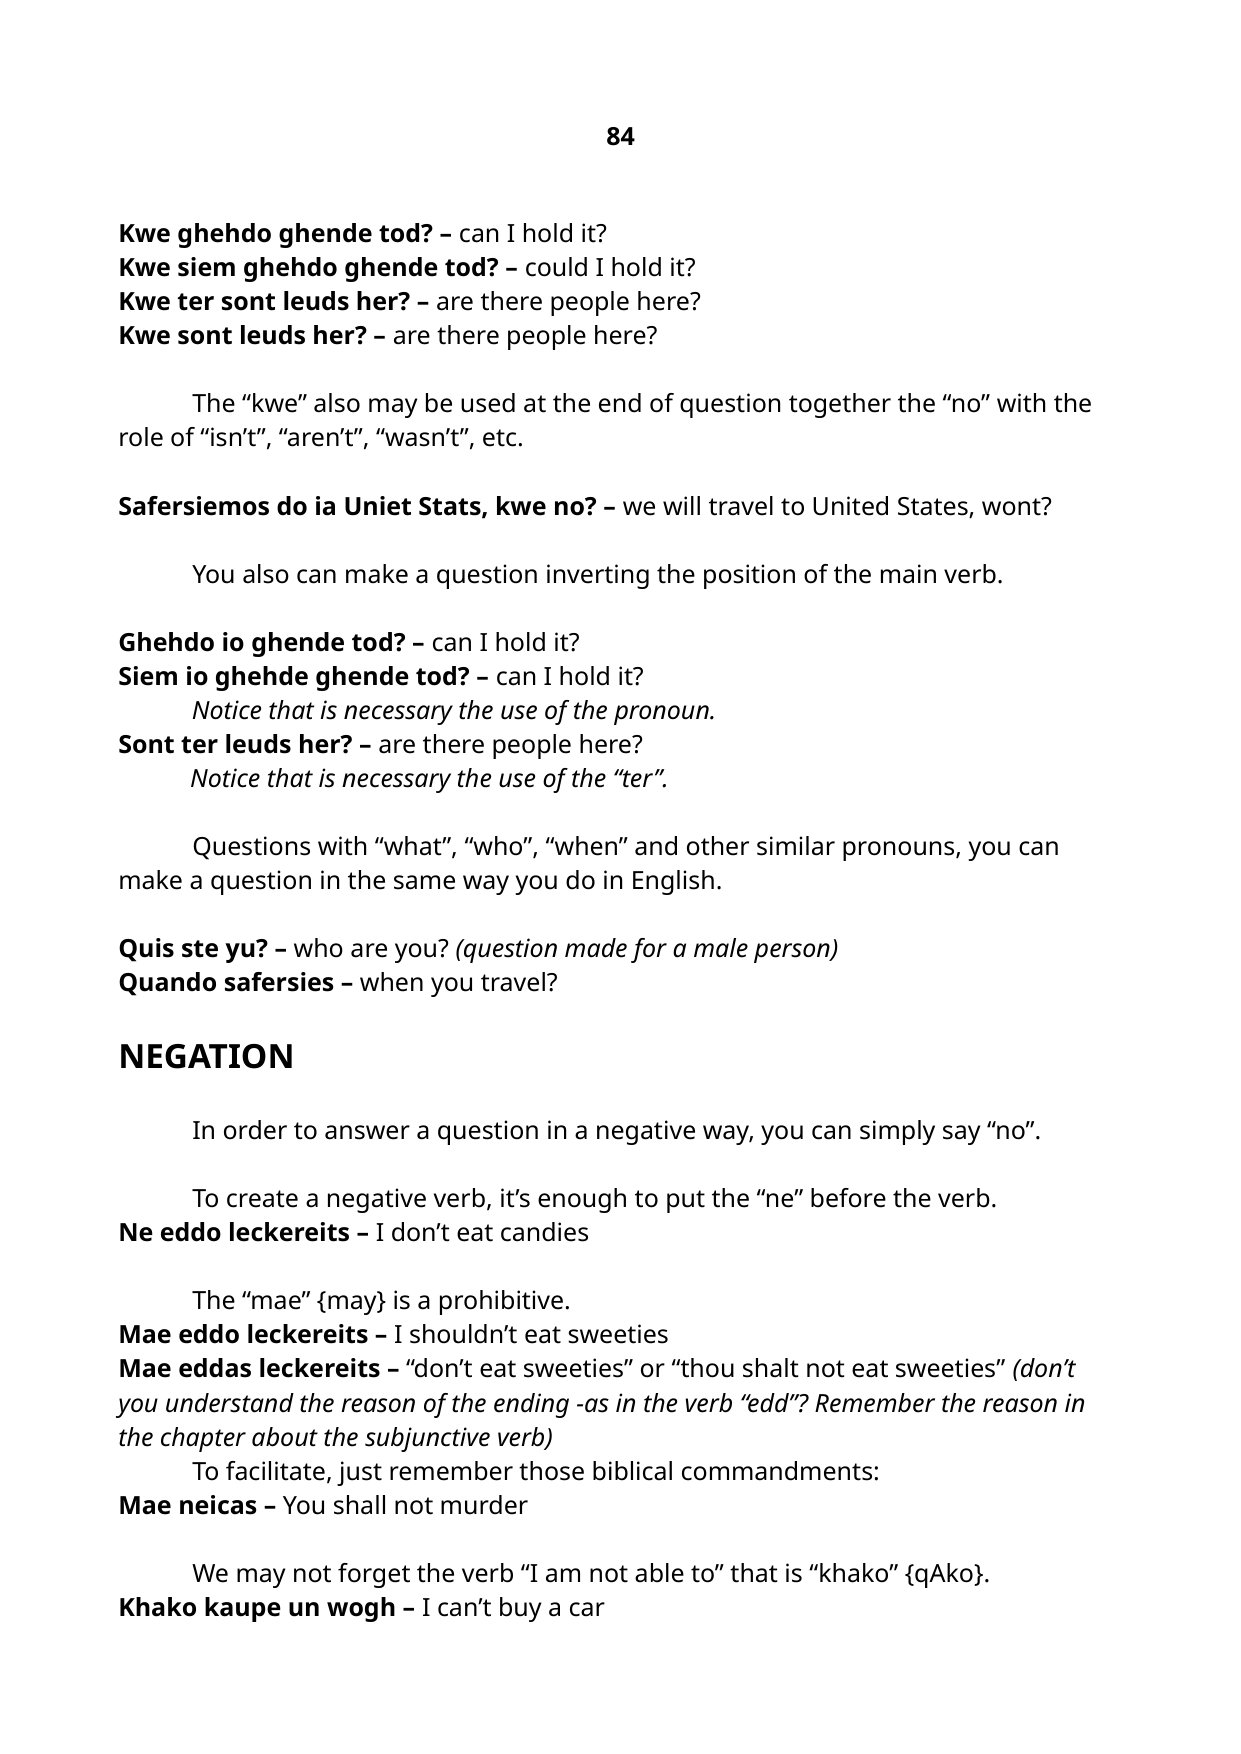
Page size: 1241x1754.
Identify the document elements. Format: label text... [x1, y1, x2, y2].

text Kwe ghehdo ghende tod? – can I hold it? [118, 216, 1123, 250]
text The “kwe” also may be used at the end of question together the “no” with the role of “isn’t”, “aren’t”, “wasn’t”, etc. [118, 386, 1123, 454]
text Notice that is necessary the use of the pronoun. [192, 693, 1123, 727]
text Siem io ghehde ghende tod? – can I hold it? [118, 658, 1123, 693]
text We may not forget the verb “I am not able to” that is “khako” {qAko}. [118, 1556, 1123, 1589]
text Mae eddo leckereits – I shouldn’t eat sweeties [118, 1317, 1123, 1351]
text Questions with “what”, “who”, “when” and other similar pronouns, you can make a question in the same way you do in English. [118, 829, 1123, 897]
text Safersiemos do ia Uniet Stats, kwe no? – we will travel to United States, wont? [118, 488, 1123, 522]
text Kwe ter sont leuds her? – are there people here? [118, 284, 1123, 318]
subtitle NEGATION [118, 1033, 1123, 1079]
text Kwe sont leuds her? – are there people here? [118, 318, 1123, 352]
text In order to answer a question in a negative way, you can simply say “no”. [118, 1113, 1123, 1147]
text Ne eddo leckereits – I don’t eat candies [118, 1215, 1123, 1249]
text Notice that is necessary the use of the “ter”. [190, 761, 1123, 795]
text The “mae” {may} is a prohibitive. [118, 1283, 1123, 1317]
text Kwe siem ghehdo ghende tod? – could I hold it? [118, 250, 1123, 284]
text Sont ter leuds her? – are there people here? [118, 727, 1123, 761]
text To facilitate, just remember those biblical commandments: [118, 1453, 1123, 1487]
text Quando safersies – when you travel? [118, 965, 1123, 999]
text Ghehdo io ghende tod? – can I hold it? [118, 624, 1123, 658]
text Mae neicas – You shall not murder [118, 1487, 1123, 1521]
text Mae eddas leckereits – “don’t eat sweeties” or “thou shalt not eat sweeties” (don’t you understand the reason of the ending -as in the verb “edd”? Remember the reason in the chapter about the subjunctive verb) [118, 1351, 1123, 1453]
text You also can make a question inverting the position of the main verb. [118, 556, 1123, 590]
text Quis ste yu? – who are you? (question made for a male person) [118, 931, 1123, 965]
text Khako kaupe un wogh – I can’t buy a car [118, 1589, 1123, 1624]
text To create a negative verb, it’s enough to put the “ne” before the verb. [118, 1181, 1123, 1215]
